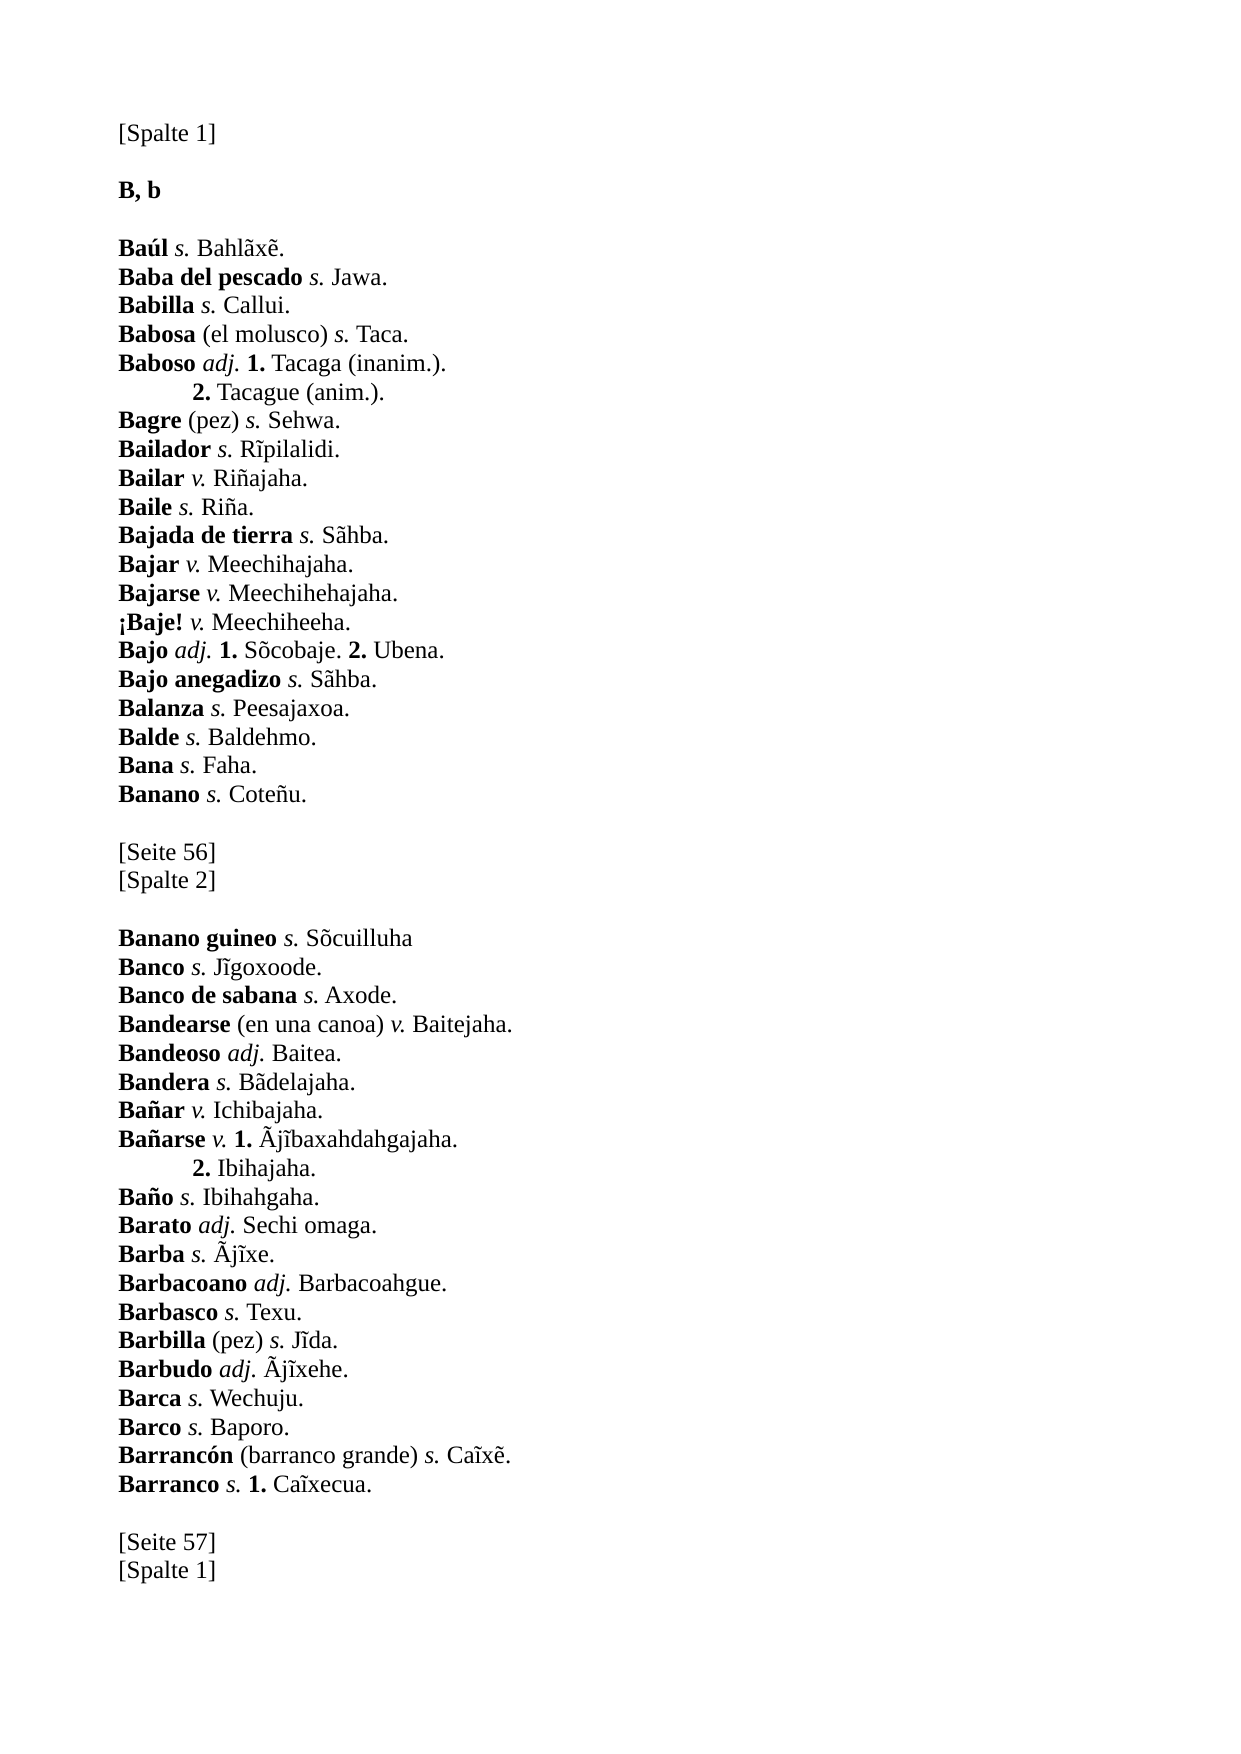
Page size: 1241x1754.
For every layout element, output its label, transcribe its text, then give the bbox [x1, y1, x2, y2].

text Banano s. Coteñu. [118, 779, 1122, 808]
text Barbudo adj. Ãjĩxehe. [118, 1354, 1122, 1383]
text Bajada de tierra s. Sãhba. [118, 521, 1122, 549]
text Bajo adj. 1. Sõcobaje. 2. Ubena. [118, 636, 1122, 664]
text Balde s. Baldehmo. [118, 722, 1122, 751]
text Barrancón (barranco grande) s. Caĩxẽ. [118, 1441, 1122, 1469]
text Babilla s. Callui. [118, 291, 1122, 319]
text Barato adj. Sechi omaga. [118, 1211, 1122, 1239]
text Balanza s. Peesajaxoa. [118, 693, 1122, 722]
text Bañarse v. 1. Ãjĩbaxahdahgajaha. [118, 1124, 1122, 1153]
text Barca s. Wechuju. [118, 1383, 1122, 1412]
text [Spalte 2] [118, 866, 1122, 894]
text Babosa (el molusco) s. Taca. [118, 319, 1122, 348]
text Bailar v. Riñajaha. [118, 463, 1122, 492]
text Barbacoano adj. Barbacoahgue. [118, 1268, 1122, 1297]
text Barbilla (pez) s. Jĩda. [118, 1326, 1122, 1354]
text Barco s. Baporo. [118, 1412, 1122, 1441]
text Baile s. Riña. [118, 492, 1122, 521]
text Baño s. Ibihahgaha. [118, 1182, 1122, 1211]
text ¡Baje! v. Meechiheeha. [118, 607, 1122, 636]
text Baúl s. Bahlãxẽ. [118, 233, 1122, 262]
text 2. Ibihajaha. [118, 1153, 1122, 1182]
text Banco de sabana s. Axode. [118, 981, 1122, 1009]
text Baba del pescado s. Jawa. [118, 262, 1122, 291]
text Banano guineo s. Sõcuilluha [118, 923, 1122, 952]
text Barba s. Ãjĩxe. [118, 1239, 1122, 1268]
text Bagre (pez) s. Sehwa. [118, 406, 1122, 434]
text 2. Tacague (anim.). [118, 377, 1122, 406]
text Bandera s. Bãdelajaha. [118, 1067, 1122, 1096]
text Bandearse (en una canoa) v. Baitejaha. [118, 1009, 1122, 1038]
text Bañar v. Ichibajaha. [118, 1096, 1122, 1124]
text Baboso adj. 1. Tacaga (inanim.). [118, 348, 1122, 377]
text [Spalte 1] [118, 1556, 1122, 1584]
text B, b [118, 176, 1122, 204]
text Barranco s. 1. Caĩxecua. [118, 1469, 1122, 1498]
text Bana s. Faha. [118, 751, 1122, 779]
text Barbasco s. Texu. [118, 1297, 1122, 1326]
text Bajo anegadizo s. Sãhba. [118, 664, 1122, 693]
text Bajarse v. Meechihehajaha. [118, 578, 1122, 607]
text Bailador s. Rĩpilalidi. [118, 434, 1122, 463]
text Bandeoso adj. Baitea. [118, 1038, 1122, 1067]
text [Spalte 1] [118, 118, 1122, 147]
text Banco s. Jĩgoxoode. [118, 952, 1122, 981]
text [Seite 56] [118, 837, 1122, 866]
text Bajar v. Meechihajaha. [118, 549, 1122, 578]
text [Seite 57] [118, 1527, 1122, 1556]
